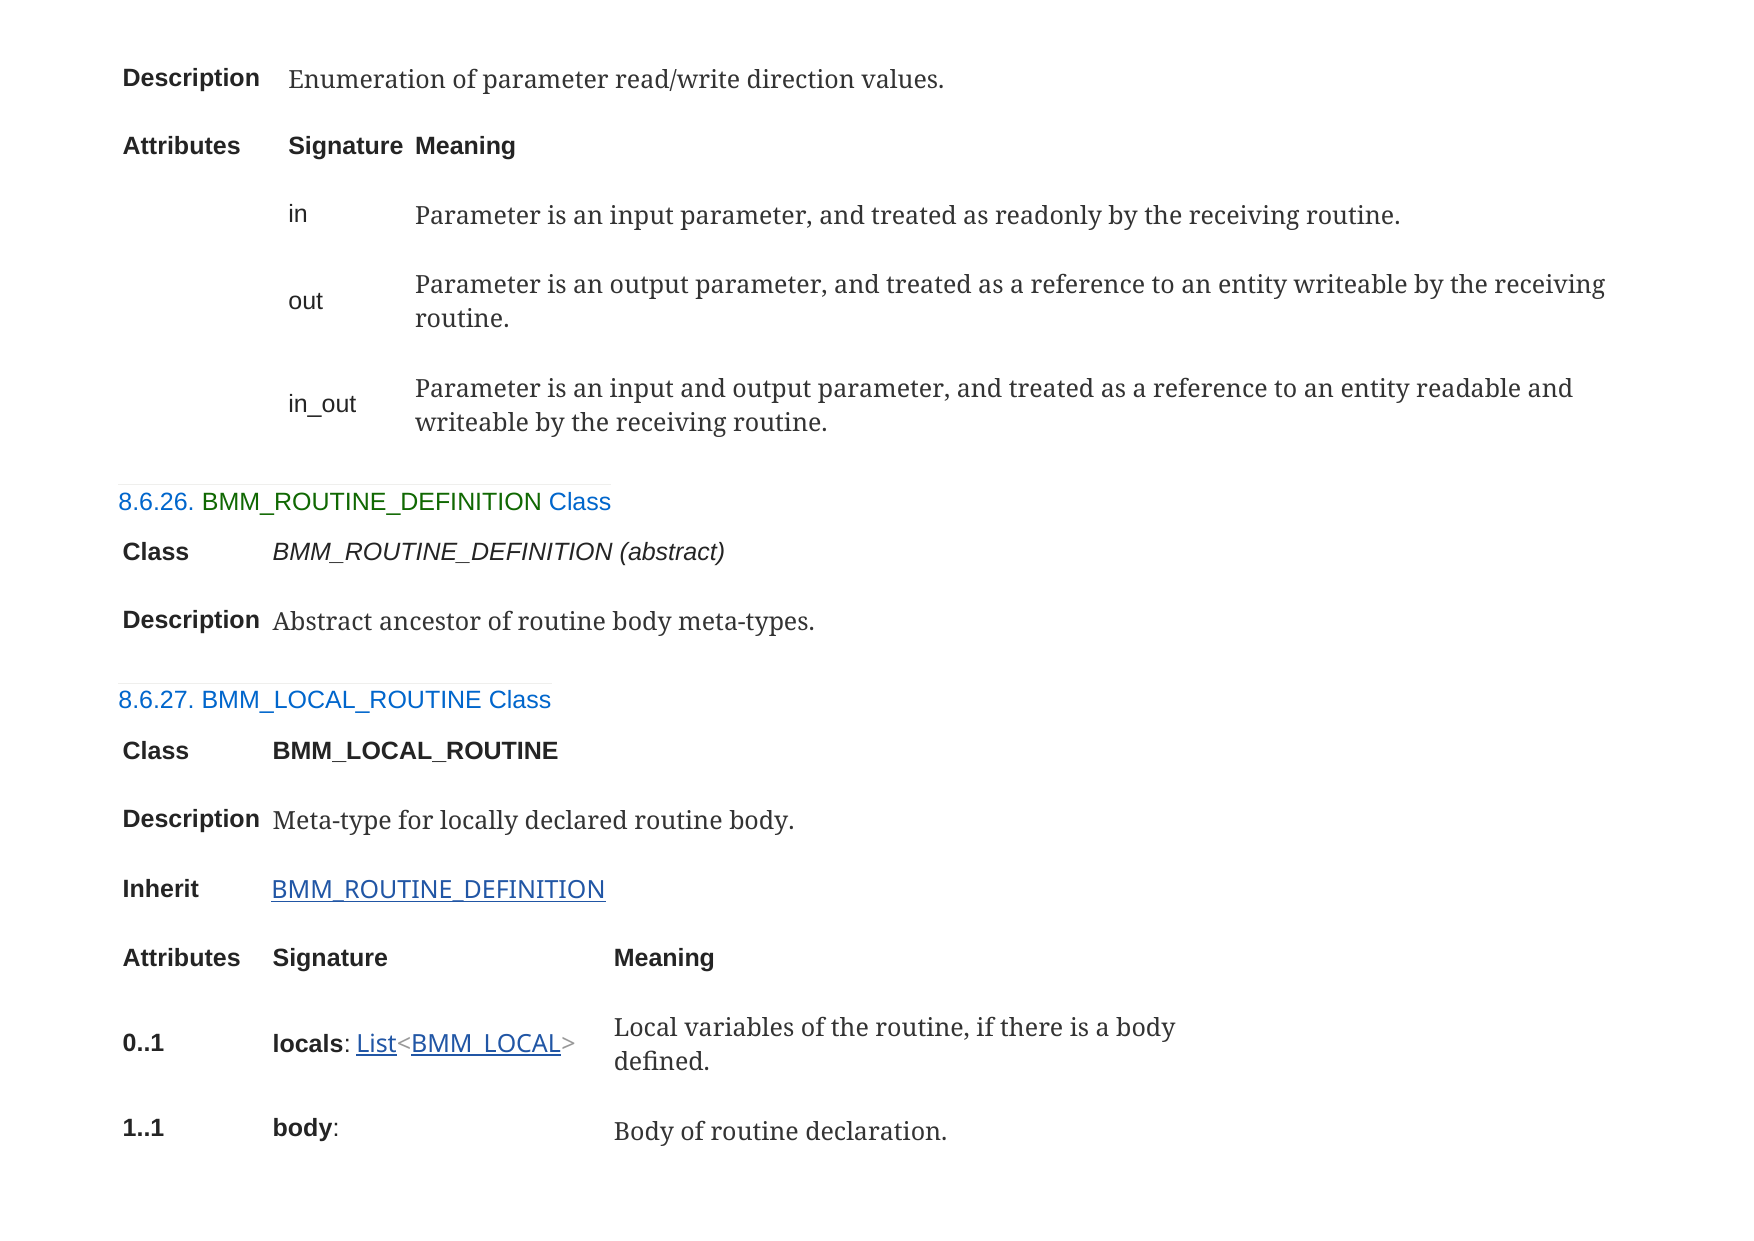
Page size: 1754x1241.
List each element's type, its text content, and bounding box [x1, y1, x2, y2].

table_cell Parameter is an output parameter, and treated as a reference to an entity writeable by the receiving routine. [411, 264, 1658, 368]
table_cell [118, 195, 284, 264]
table_cell [118, 264, 284, 368]
table_header BMM_ROUTINE_DEFINITION (abstract) [268, 534, 1658, 601]
table_cell Parameter is an input and output parameter, and treated as a reference to an entity readable and writeable by the receiving routine. [411, 368, 1658, 471]
table_header BMM_LOCAL_ROUTINE [268, 733, 1181, 799]
table_cell Signature [268, 940, 609, 1007]
subtitle 8.6.27. BMM_LOCAL_ROUTINE Class [118, 682, 1695, 714]
table_cell BMM_ROUTINE_DEFINITION [268, 869, 1181, 940]
table_cell out [284, 264, 411, 368]
table_cell 1..1 [118, 1110, 268, 1179]
table_cell Inherit [118, 869, 268, 940]
table_cell Meaning [411, 129, 1658, 195]
table_cell Parameter is an input parameter, and treated as readonly by the receiving routine. [411, 195, 1658, 264]
table_cell in [284, 195, 411, 264]
table_cell Description [118, 59, 284, 128]
table_cell locals: List<BMM_LOCAL> [268, 1007, 609, 1110]
table_header Class [118, 534, 268, 601]
table_cell in_out [284, 368, 411, 471]
table_cell Local variables of the routine, if there is a body defined. [609, 1007, 1181, 1110]
table_cell 0..1 [118, 1007, 268, 1110]
table_cell Signature [284, 129, 411, 195]
table_header Class [118, 733, 268, 799]
subtitle 8.6.26. BMM_ROUTINE_DEFINITION Class [118, 483, 1695, 515]
table_cell Description [118, 601, 268, 670]
table_cell Meaning [609, 940, 1181, 1007]
table_cell Enumeration of parameter read/write direction values. [284, 59, 1658, 128]
table_cell Attributes [118, 940, 268, 1007]
table_cell [118, 368, 284, 471]
table_cell Attributes [118, 129, 284, 195]
table_cell Abstract ancestor of routine body meta-types. [268, 601, 1658, 670]
table_cell Body of routine declaration. [609, 1110, 1181, 1179]
table_cell Description [118, 799, 268, 869]
table_cell Meta-type for locally declared routine body. [268, 799, 1181, 869]
table_cell body: [268, 1110, 609, 1179]
